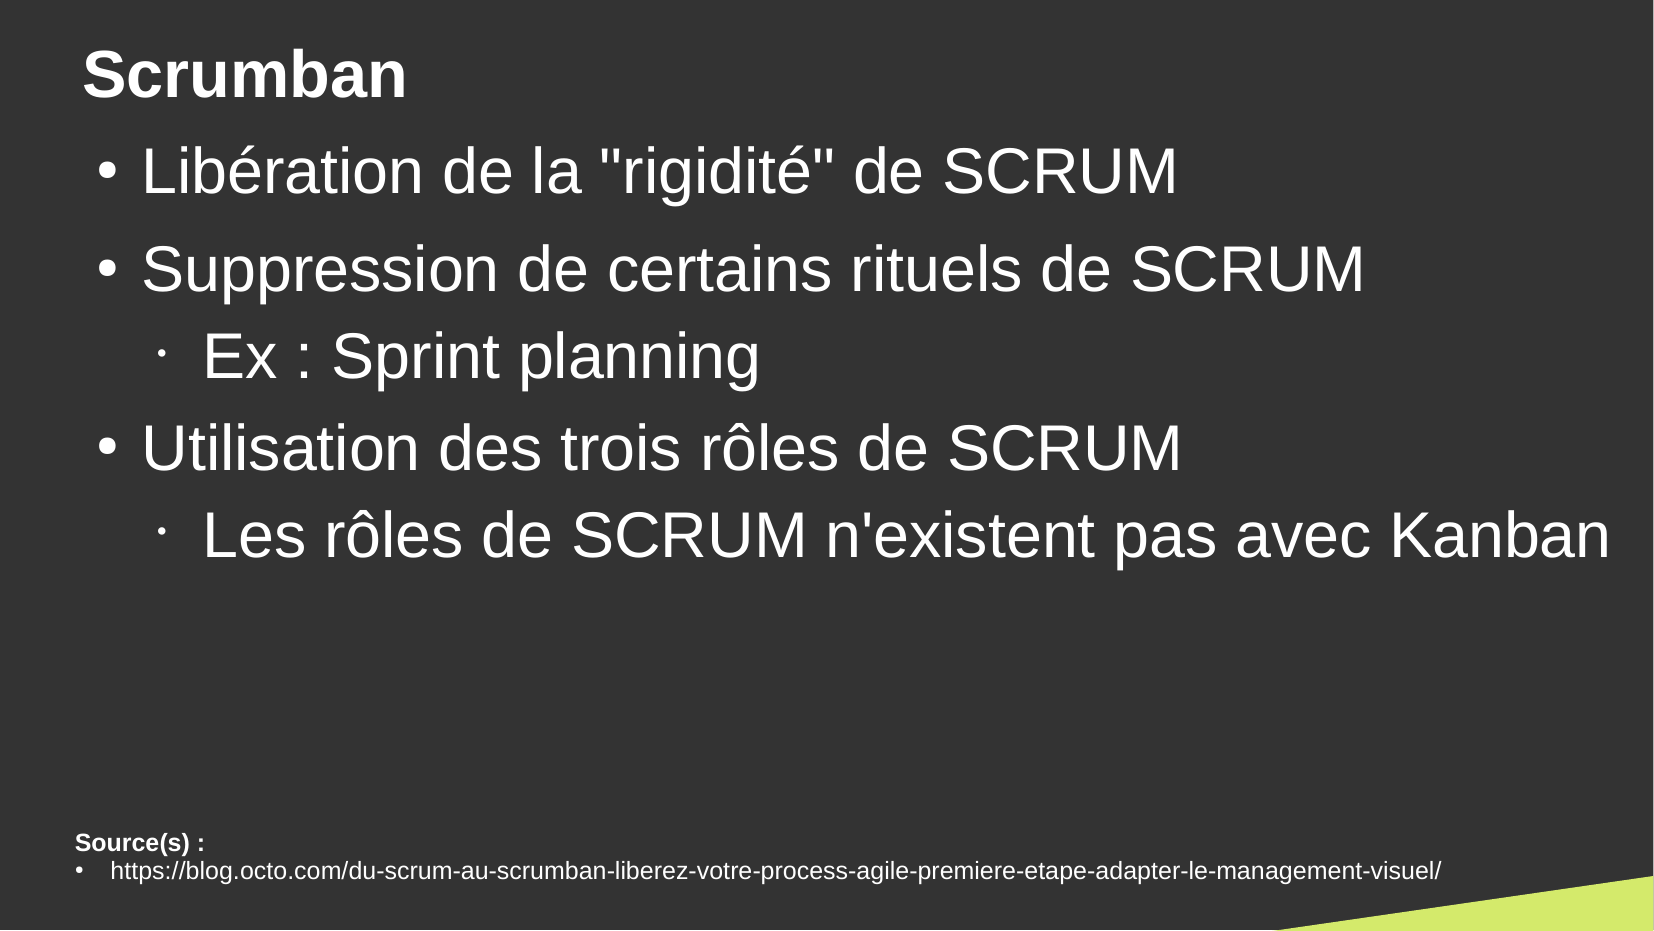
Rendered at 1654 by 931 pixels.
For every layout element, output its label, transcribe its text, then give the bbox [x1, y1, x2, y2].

text_box Source(s) : https://blog.octo.com/du-scrum-au-scrumban-liberez-votre-process-agile-premiere-etape-adapter-le-management-visuel/ [60, 821, 1546, 921]
title Scrumban [82, 37, 1571, 122]
list Libération de la "rigidité" de SCRUM Suppression de certains rituels de SCRUM Ex : Sprint planning Utilisation des trois rôles de SCRUM Les rôles de SCRUM n'existent pas avec Kanban [80, 135, 1620, 579]
text_box [1272, 875, 1654, 931]
